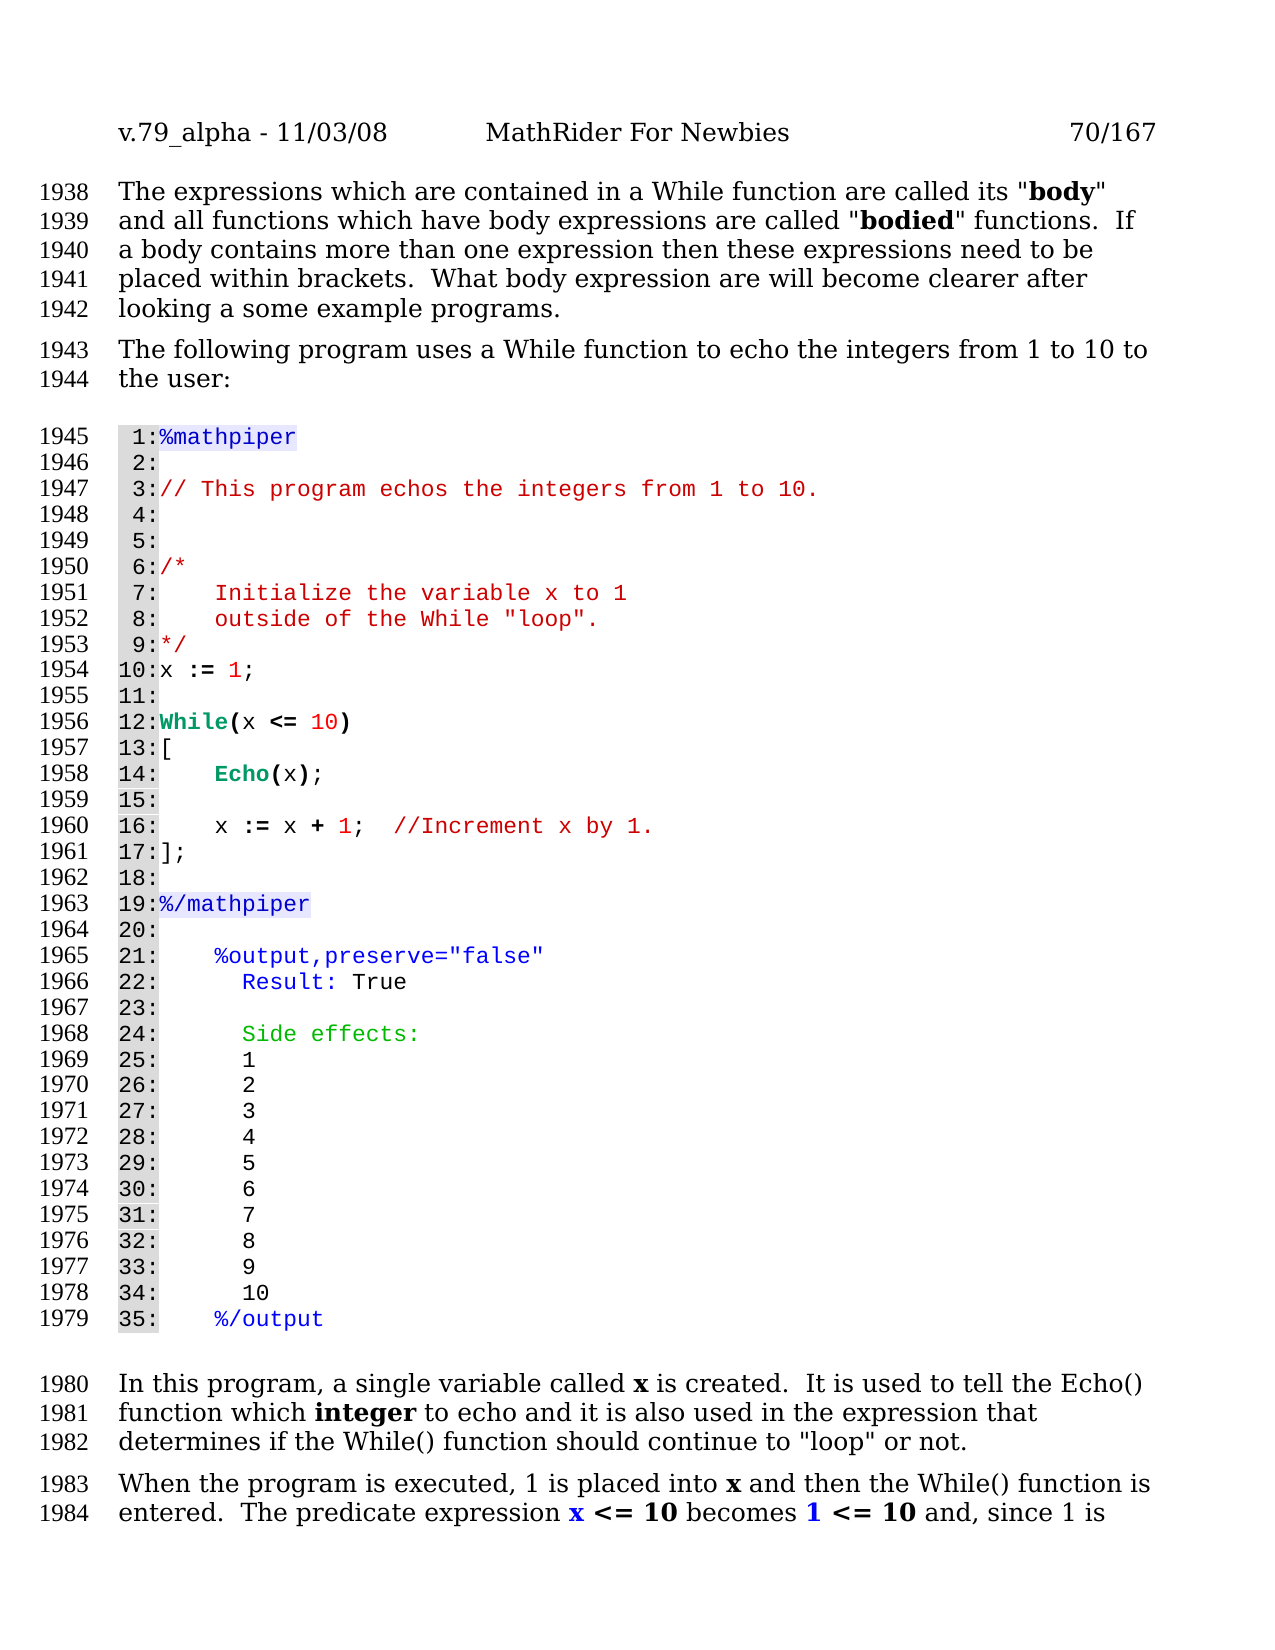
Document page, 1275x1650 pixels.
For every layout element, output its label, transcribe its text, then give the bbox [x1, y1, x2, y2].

text When the program is executed, 1 is placed into x and then the While() function is entered. The predicate expression x <= 10 becomes 1 <= 10 and, since 1 is [118, 1469, 1157, 1527]
text 15: [118, 788, 1157, 814]
text 20: [118, 918, 1157, 944]
text 7: Initialize the variable x to 1 [118, 581, 1157, 607]
text 24: Side effects: [118, 1022, 1157, 1048]
text 19:%/mathpiper [118, 892, 1157, 918]
text 31: 7 [118, 1203, 1157, 1229]
text 35: %/output [118, 1307, 1157, 1333]
text 25: 1 [118, 1048, 1157, 1074]
text 13:[ [118, 737, 1157, 763]
text In this program, a single variable called x is created. It is used to tell the Echo() function which integer to echo and it is also used in the expression that determines if the While() function should continue to "loop" or not. [118, 1369, 1157, 1457]
text The following program uses a While function to echo the integers from 1 to 10 to the user: [118, 335, 1157, 393]
text 8: outside of the While "loop". [118, 607, 1157, 633]
text 29: 5 [118, 1152, 1157, 1178]
text 30: 6 [118, 1178, 1157, 1203]
text 18: [118, 866, 1157, 892]
text 11: [118, 685, 1157, 711]
text 28: 4 [118, 1126, 1157, 1152]
text 34: 10 [118, 1281, 1157, 1307]
text 1:%mathpiper [118, 425, 1157, 451]
text 2: [118, 451, 1157, 477]
text 3:// This program echos the integers from 1 to 10. [118, 477, 1157, 503]
text 14: Echo(x); [118, 763, 1157, 788]
text 17:]; [118, 840, 1157, 866]
text 10:x := 1; [118, 659, 1157, 685]
text 21: %output,preserve="false" [118, 944, 1157, 970]
text 6:/* [118, 555, 1157, 581]
text 32: 8 [118, 1229, 1157, 1255]
text 5: [118, 529, 1157, 555]
text 9:*/ [118, 633, 1157, 659]
text The expressions which are contained in a While function are called its "body" and all functions which have body expressions are called "bodied" functions. If a body contains more than one expression then these expressions need to be placed within brackets. What body expression are will become clearer after looking a some example programs. [118, 177, 1157, 323]
text 26: 2 [118, 1074, 1157, 1100]
text 27: 3 [118, 1100, 1157, 1126]
text 22: Result: True [118, 970, 1157, 996]
text 16: x := x + 1; //Increment x by 1. [118, 814, 1157, 840]
text 33: 9 [118, 1255, 1157, 1281]
text 23: [118, 996, 1157, 1022]
text 4: [118, 503, 1157, 529]
text 12:While(x <= 10) [118, 711, 1157, 737]
